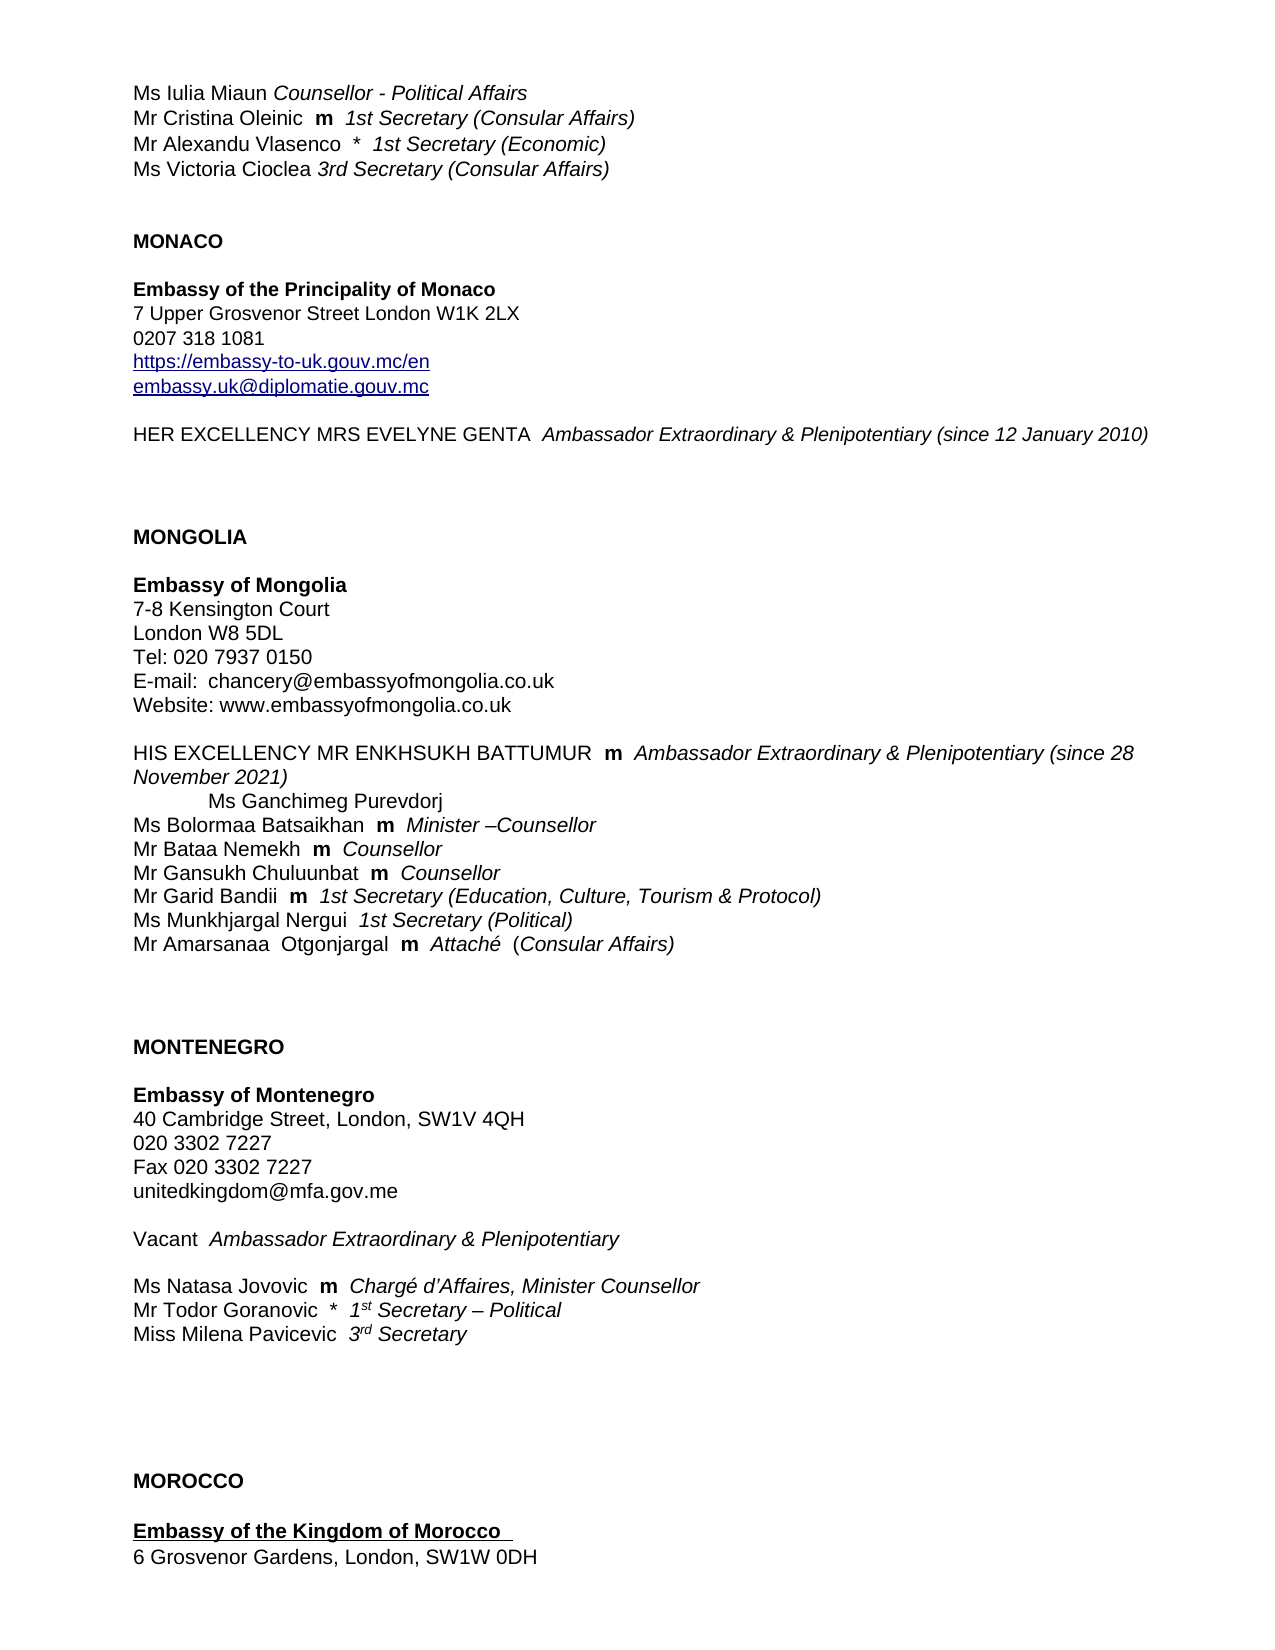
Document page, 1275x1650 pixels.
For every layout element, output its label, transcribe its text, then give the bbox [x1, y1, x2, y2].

text HER EXCELLENCY MRS EVELYNE GENTA Ambassador Extraordinary & Plenipotentiary (since 12 January 2010) [133, 423, 1181, 445]
text 40 Cambridge Street, London, SW1V 4QH [133, 1107, 1181, 1131]
text Fax 020 3302 7227 [133, 1154, 1181, 1178]
text Mr Cristina Oleinic m 1st Secretary (Consular Affairs) [133, 106, 1181, 130]
text Tel: 020 7937 0150 [133, 645, 1181, 669]
text embassy.uk@diplomatie.gouv.mc [133, 374, 1181, 397]
text unitedkingdom@mfa.gov.me [133, 1178, 1181, 1202]
text https://embassy-to-uk.gouv.mc/en [133, 350, 1181, 373]
text Ms Munkhjargal Nergui 1st Secretary (Political) [133, 908, 1181, 932]
text MOROCCO [133, 1469, 1181, 1493]
text Ms Natasa Jovovic m Chargé d’Affaires, Minister Counsellor [133, 1274, 1181, 1298]
text Ms Iulia Miaun Counsellor - Political Affairs [133, 81, 1181, 105]
text MONACO [133, 230, 1181, 253]
text London W8 5DL [133, 621, 1181, 645]
text 7-8 Kensington Court [133, 597, 1181, 621]
text HIS EXCELLENCY MR ENKHSUKH BATTUMUR m Ambassador Extraordinary & Plenipotentiary (since 28 November 2021) [133, 741, 1181, 788]
text MONTENEGRO [133, 1035, 1181, 1059]
text MONGOLIA [133, 525, 1181, 549]
text 6 Grosvenor Gardens, London, SW1W 0DH [133, 1544, 1181, 1568]
text Embassy of the Kingdom of Morocco [133, 1519, 1181, 1543]
text Mr Bataa Nemekh m Counsellor [133, 836, 1181, 860]
text Embassy of Mongolia [133, 573, 1181, 597]
text Ms Ganchimeg Purevdorj [133, 788, 1181, 812]
text 7 Upper Grosvenor Street London W1K 2LX [133, 302, 1181, 325]
text Vacant Ambassador Extraordinary & Plenipotentiary [133, 1226, 1181, 1250]
text Embassy of the Principality of Monaco [133, 278, 1181, 301]
text Mr Amarsanaa Otgonjargal m Attaché (Consular Affairs) [133, 932, 1181, 956]
text Ms Bolormaa Batsaikhan m Minister –Counsellor [133, 812, 1181, 836]
text Website: www.embassyofmongolia.co.uk [133, 693, 1181, 717]
text Mr Todor Goranovic * 1st Secretary – Political [133, 1298, 1181, 1322]
text Ms Victoria Cioclea 3rd Secretary (Consular Affairs) [133, 157, 1181, 181]
text Mr Alexandu Vlasenco * 1st Secretary (Economic) [133, 132, 1181, 156]
text Mr Gansukh Chuluunbat m Counsellor [133, 860, 1181, 884]
text 0207 318 1081 [133, 326, 1181, 349]
text E-mail: chancery@embassyofmongolia.co.uk [133, 669, 1181, 693]
text Miss Milena Pavicevic 3rd Secretary [133, 1322, 1181, 1346]
text 020 3302 7227 [133, 1131, 1181, 1154]
text Mr Garid Bandii m 1st Secretary (Education, Culture, Tourism & Protocol) [133, 884, 1181, 908]
text Embassy of Montenegro [133, 1083, 1181, 1107]
